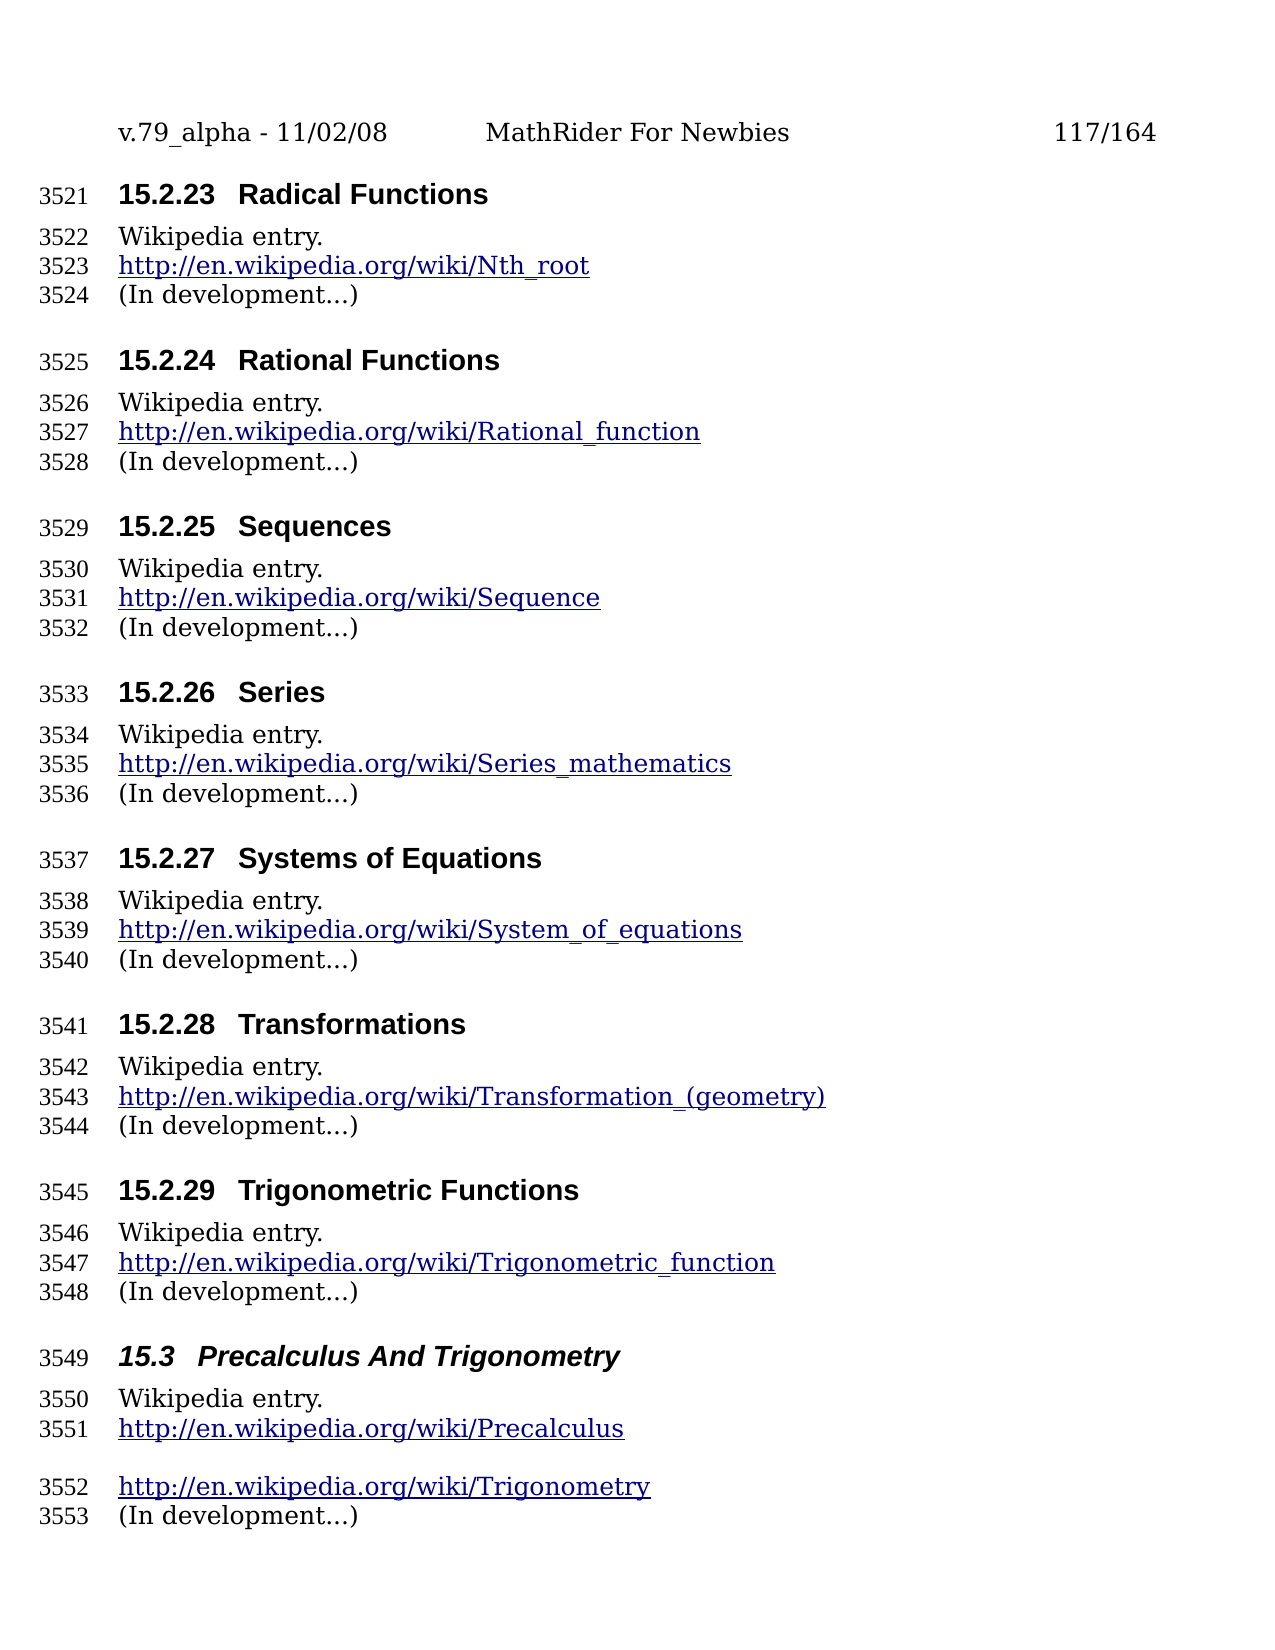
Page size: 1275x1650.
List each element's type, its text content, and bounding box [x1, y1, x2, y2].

text (In development...) [118, 281, 1157, 310]
subtitle Series [118, 675, 1157, 708]
subtitle Trigonometric Functions [118, 1173, 1157, 1207]
text http://en.wikipedia.org/wiki/Transformation_(geometry) [118, 1082, 1157, 1111]
text Wikipedia entry. [118, 554, 1157, 583]
text Wikipedia entry. [118, 886, 1157, 916]
text (In development...) [118, 447, 1157, 476]
text http://en.wikipedia.org/wiki/Trigonometry [118, 1472, 1157, 1501]
text (In development...) [118, 779, 1157, 808]
text http://en.wikipedia.org/wiki/Sequence [118, 583, 1157, 613]
text http://en.wikipedia.org/wiki/Nth_root [118, 251, 1157, 281]
subtitle Rational Functions [118, 343, 1157, 376]
text Wikipedia entry. [118, 1052, 1157, 1082]
text (In development...) [118, 945, 1157, 974]
text http://en.wikipedia.org/wiki/Trigonometric_function [118, 1248, 1157, 1277]
text Wikipedia entry. [118, 1384, 1157, 1414]
subtitle Transformations [118, 1007, 1157, 1041]
text (In development...) [118, 1501, 1157, 1530]
text http://en.wikipedia.org/wiki/Rational_function [118, 417, 1157, 447]
subtitle Precalculus And Trigonometry [118, 1339, 1157, 1373]
text (In development...) [118, 1111, 1157, 1140]
text (In development...) [118, 1277, 1157, 1306]
text Wikipedia entry. [118, 720, 1157, 749]
subtitle Radical Functions [118, 177, 1157, 210]
text Wikipedia entry. [118, 388, 1157, 417]
subtitle Systems of Equations [118, 841, 1157, 874]
subtitle Sequences [118, 509, 1157, 542]
text http://en.wikipedia.org/wiki/Precalculus [118, 1414, 1157, 1443]
text http://en.wikipedia.org/wiki/Series_mathematics [118, 749, 1157, 779]
text Wikipedia entry. [118, 222, 1157, 251]
text Wikipedia entry. [118, 1218, 1157, 1248]
text http://en.wikipedia.org/wiki/System_of_equations [118, 916, 1157, 945]
text (In development...) [118, 613, 1157, 642]
